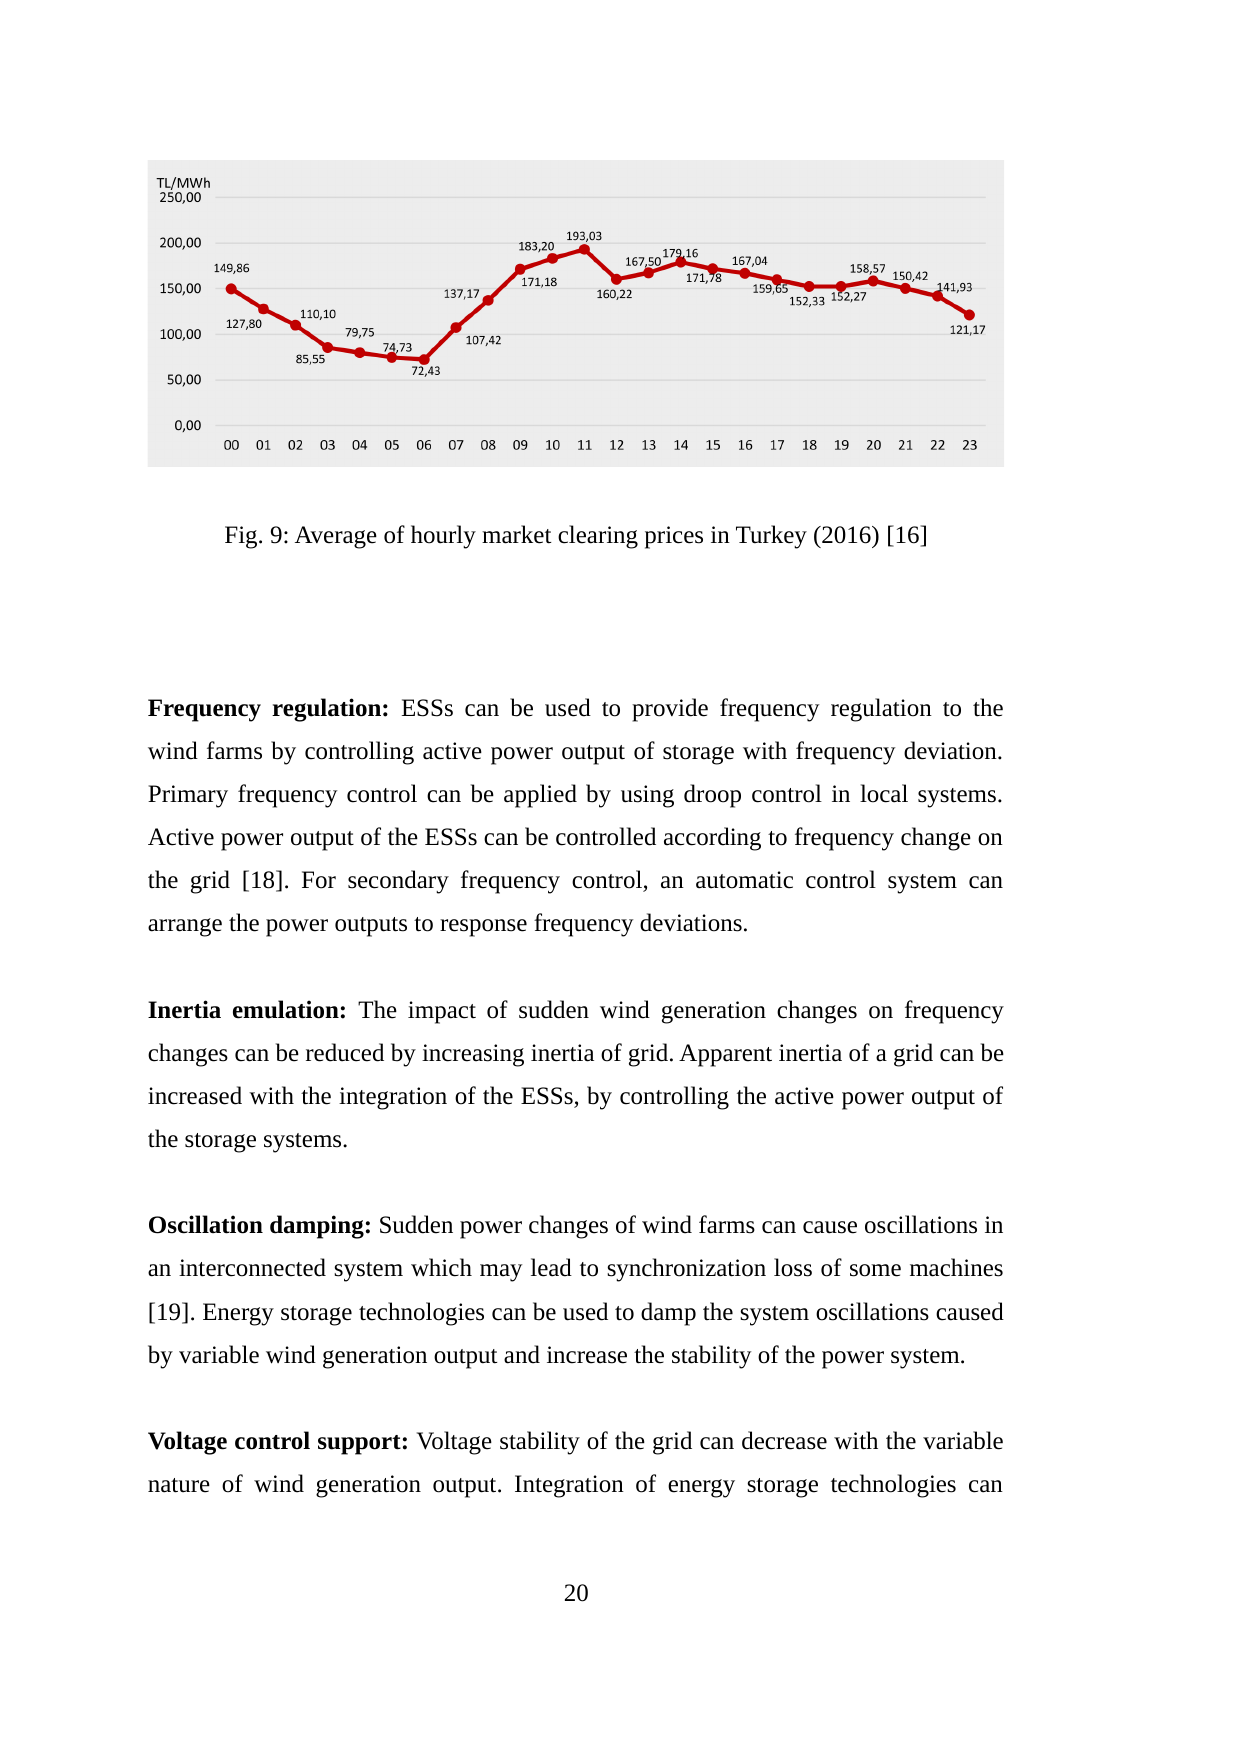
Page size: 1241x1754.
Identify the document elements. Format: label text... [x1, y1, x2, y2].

picture [147, 160, 1005, 467]
text Inertia emulation: The impact of sudden wind generation changes on frequency changes can be reduced by increasing inertia of grid. Apparent inertia of a grid can be increased with the integration of the ESSs, by controlling the active power output of the storage systems. [148, 995, 1004, 1153]
text Oscillation damping: Sudden power changes of wind farms can cause oscillations in an interconnected system which may lead to synchronization loss of some machines [19]. Energy storage technologies can be used to damp the system oscillations caused by variable wind generation output and increase the stability of the power system. [148, 1210, 1004, 1368]
text Voltage control support: Voltage stability of the grid can decrease with the variable nature of wind generation output. Integration of energy storage technologies can [148, 1426, 1004, 1498]
text Fig. 9: Average of hourly market clearing prices in Turkey (2016) [16] [148, 520, 1004, 549]
text Frequency regulation: ESSs can be used to provide frequency regulation to the wind farms by controlling active power output of storage with frequency deviation. Primary frequency control can be applied by using droop control in local systems. Active power output of the ESSs can be controlled according to frequency change on the grid [18]. For secondary frequency control, an automatic control system can arrange the power outputs to response frequency deviations. [148, 693, 1004, 937]
